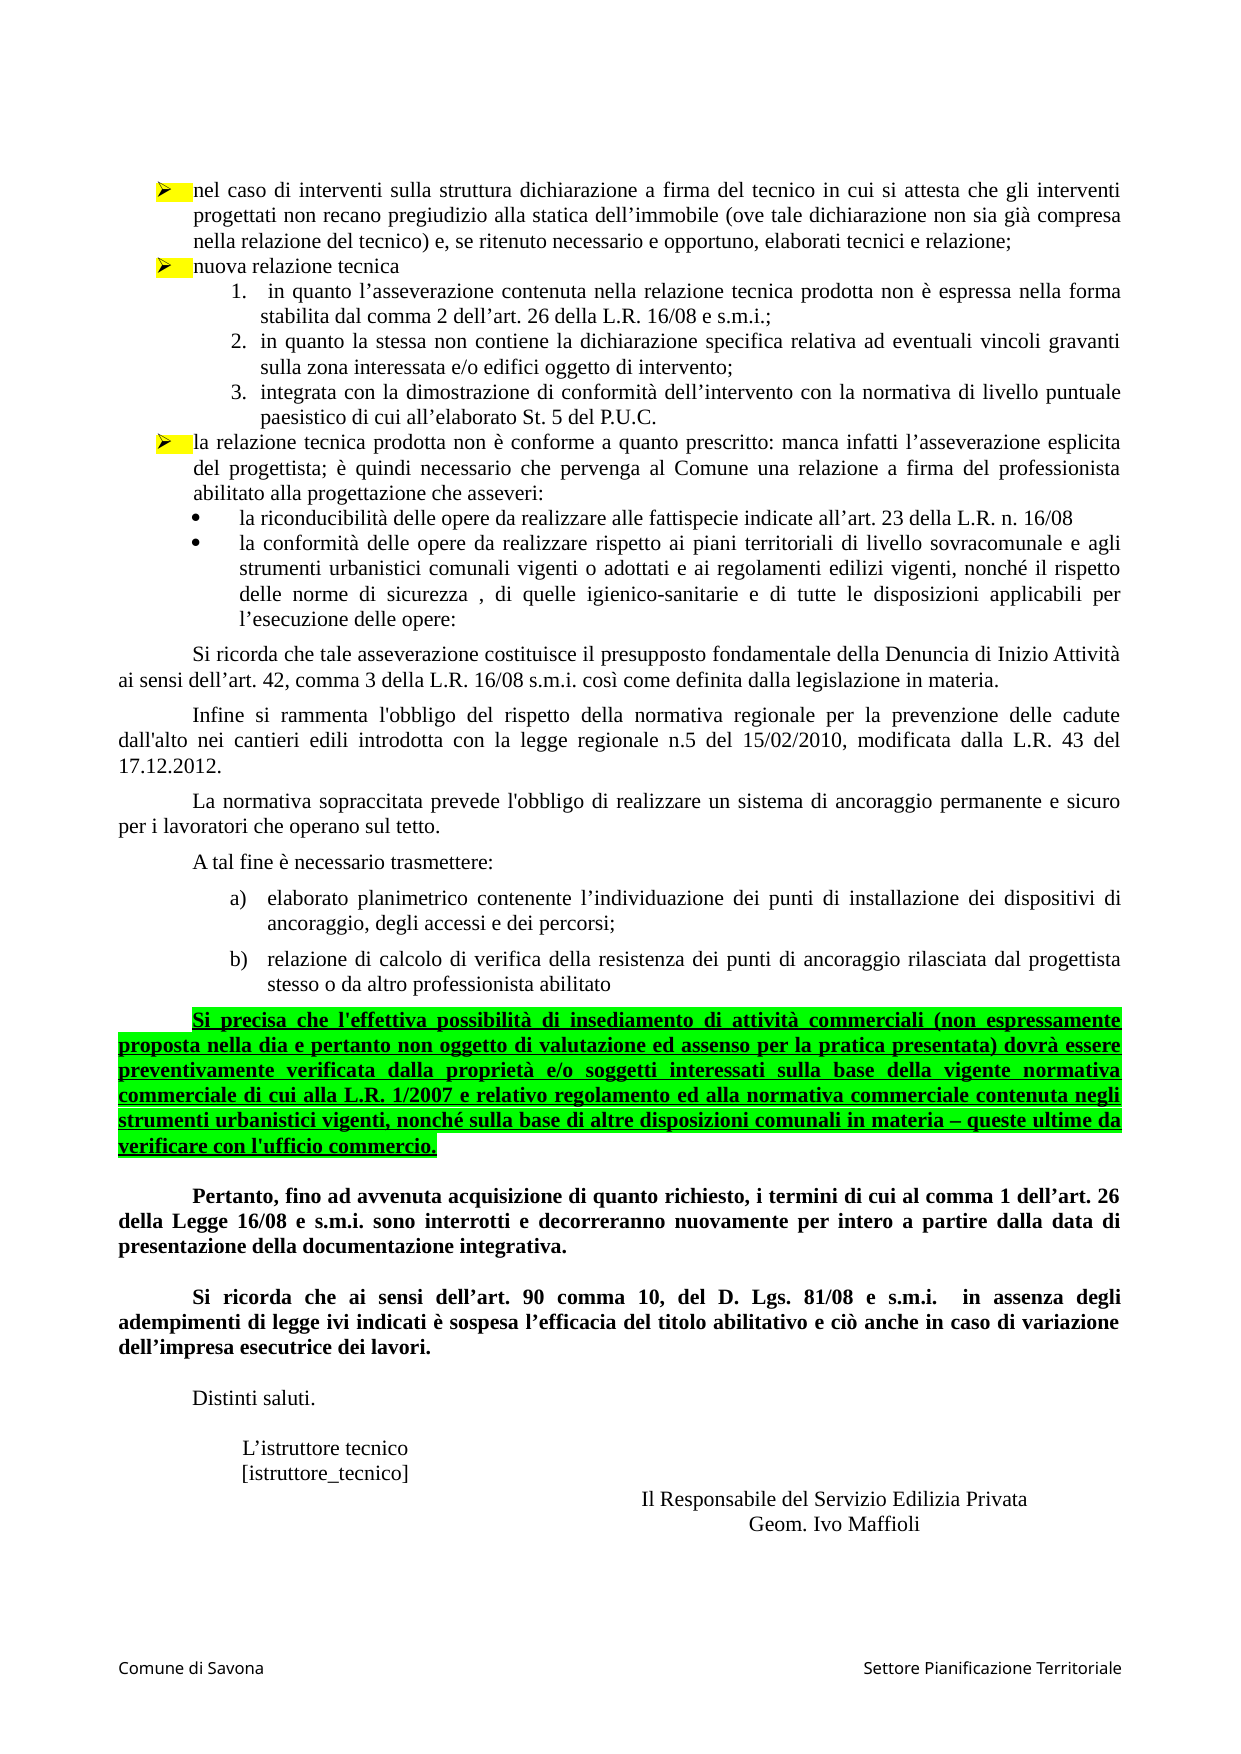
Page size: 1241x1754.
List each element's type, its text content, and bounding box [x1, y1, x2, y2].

text Pertanto, fino ad avvenuta acquisizione di quanto richiesto, i termini di cui al comma 1 dell’art. 26 della Legge 16/08 e s.m.i. sono interrotti e decorreranno nuovamente per intero a partire dalla data di presentazione della documentazione integrativa. [118, 1183, 1122, 1259]
table_cell Il Responsabile del Servizio Edilizia Privata Geom. Ivo Maffioli [502, 1486, 1129, 1536]
text Infine si rammenta l'obbligo del rispetto della normativa regionale per la prevenzione delle cadute dall'alto nei cantieri edili introdotta con la legge regionale n.5 del 15/02/2010, modificata dalla L.R. 43 del 17.12.2012. [118, 702, 1122, 778]
list in quanto la stessa non contiene la dichiarazione specifica relativa ad eventuali vincoli gravanti sulla zona interessata e/o edifici oggetto di intervento; [231, 328, 1122, 379]
list nel caso di interventi sulla struttura dichiarazione a firma del tecnico in cui si attesta che gli interventi progettati non recano pregiudizio alla statica dell’immobile (ove tale dichiarazione non sia già compresa nella relazione del tecnico) e, se ritenuto necessario e opportuno, elaborati tecnici e relazione; [156, 177, 1122, 253]
list nuova relazione tecnica [156, 253, 1122, 278]
list relazione di calcolo di verifica della resistenza dei punti di ancoraggio rilasciata dal progettista stesso o da altro professionista abilitato [229, 946, 1122, 996]
list la riconducibilità delle opere da realizzare alle fattispecie indicate all’art. 23 della L.R. n. 16/08 [192, 505, 1122, 530]
text verificare con l'ufficio commercio. [118, 1130, 1122, 1158]
list la relazione tecnica prodotta non è conforme a quanto prescritto: manca infatti l’asseverazione esplicita del progettista; è quindi necessario che pervenga al Comune una relazione a firma del professionista abilitato alla progettazione che asseveri: [156, 429, 1122, 505]
text Si ricorda che ai sensi dell’art. 90 comma 10, del D. Lgs. 81/08 e s.m.i. in assenza degli adempimenti di legge ivi indicati è sospesa l’efficacia del titolo abilitativo e ciò anche in caso di variazione dell’impresa esecutrice dei lavori. [118, 1284, 1122, 1359]
table_header [502, 1435, 1129, 1486]
text Si precisa che l'effettiva possibilità di insediamento di attività commerciali (non espressamente proposta nella dia e pertanto non oggetto di valutazione ed assenso per la pratica presentata) dovrà essere [118, 1007, 1122, 1054]
text commerciale di cui alla L.R. 1/2007 e relativo regolamento ed alla normativa commerciale contenuta negli strumenti urbanistici vigenti, nonché sulla base di altre disposizioni comunali in materia – queste ultime da [118, 1080, 1122, 1129]
text preventivamente verificata dalla proprietà e/o soggetti interessati sulla base della vigente normativa [118, 1055, 1122, 1079]
list elaborato planimetrico contenente l’individuazione dei punti di installazione dei dispositivi di ancoraggio, degli accessi e dei percorsi; [229, 885, 1122, 935]
table_header L’istruttore tecnico [istruttore_tecnico] [111, 1435, 502, 1486]
list la conformità delle opere da realizzare rispetto ai piani territoriali di livello sovracomunale e agli strumenti urbanistici comunali vigenti o adottati e ai regolamenti edilizi vigenti, nonché il rispetto delle norme di sicurezza , di quelle igienico-sanitarie e di tutte le disposizioni applicabili per l’esecuzione delle opere: [192, 530, 1122, 631]
text La normativa sopraccitata prevede l'obbligo di realizzare un sistema di ancoraggio permanente e sicuro per i lavoratori che operano sul tetto. [118, 788, 1122, 839]
text Distinti saluti. [156, 1385, 1122, 1410]
list integrata con la dimostrazione di conformità dell’intervento con la normativa di livello puntuale paesistico di cui all’elaborato St. 5 del P.U.C. [231, 379, 1122, 429]
text A tal fine è necessario trasmettere: [118, 849, 1122, 874]
table_cell [111, 1486, 502, 1536]
text Si ricorda che tale asseverazione costituisce il presupposto fondamentale della Denuncia di Inizio Attività ai sensi dell’art. 42, comma 3 della L.R. 16/08 s.m.i. così come definita dalla legislazione in materia. [118, 641, 1122, 692]
list in quanto l’asseverazione contenuta nella relazione tecnica prodotta non è espressa nella forma stabilita dal comma 2 dell’art. 26 della L.R. 16/08 e s.m.i.; [231, 278, 1122, 328]
